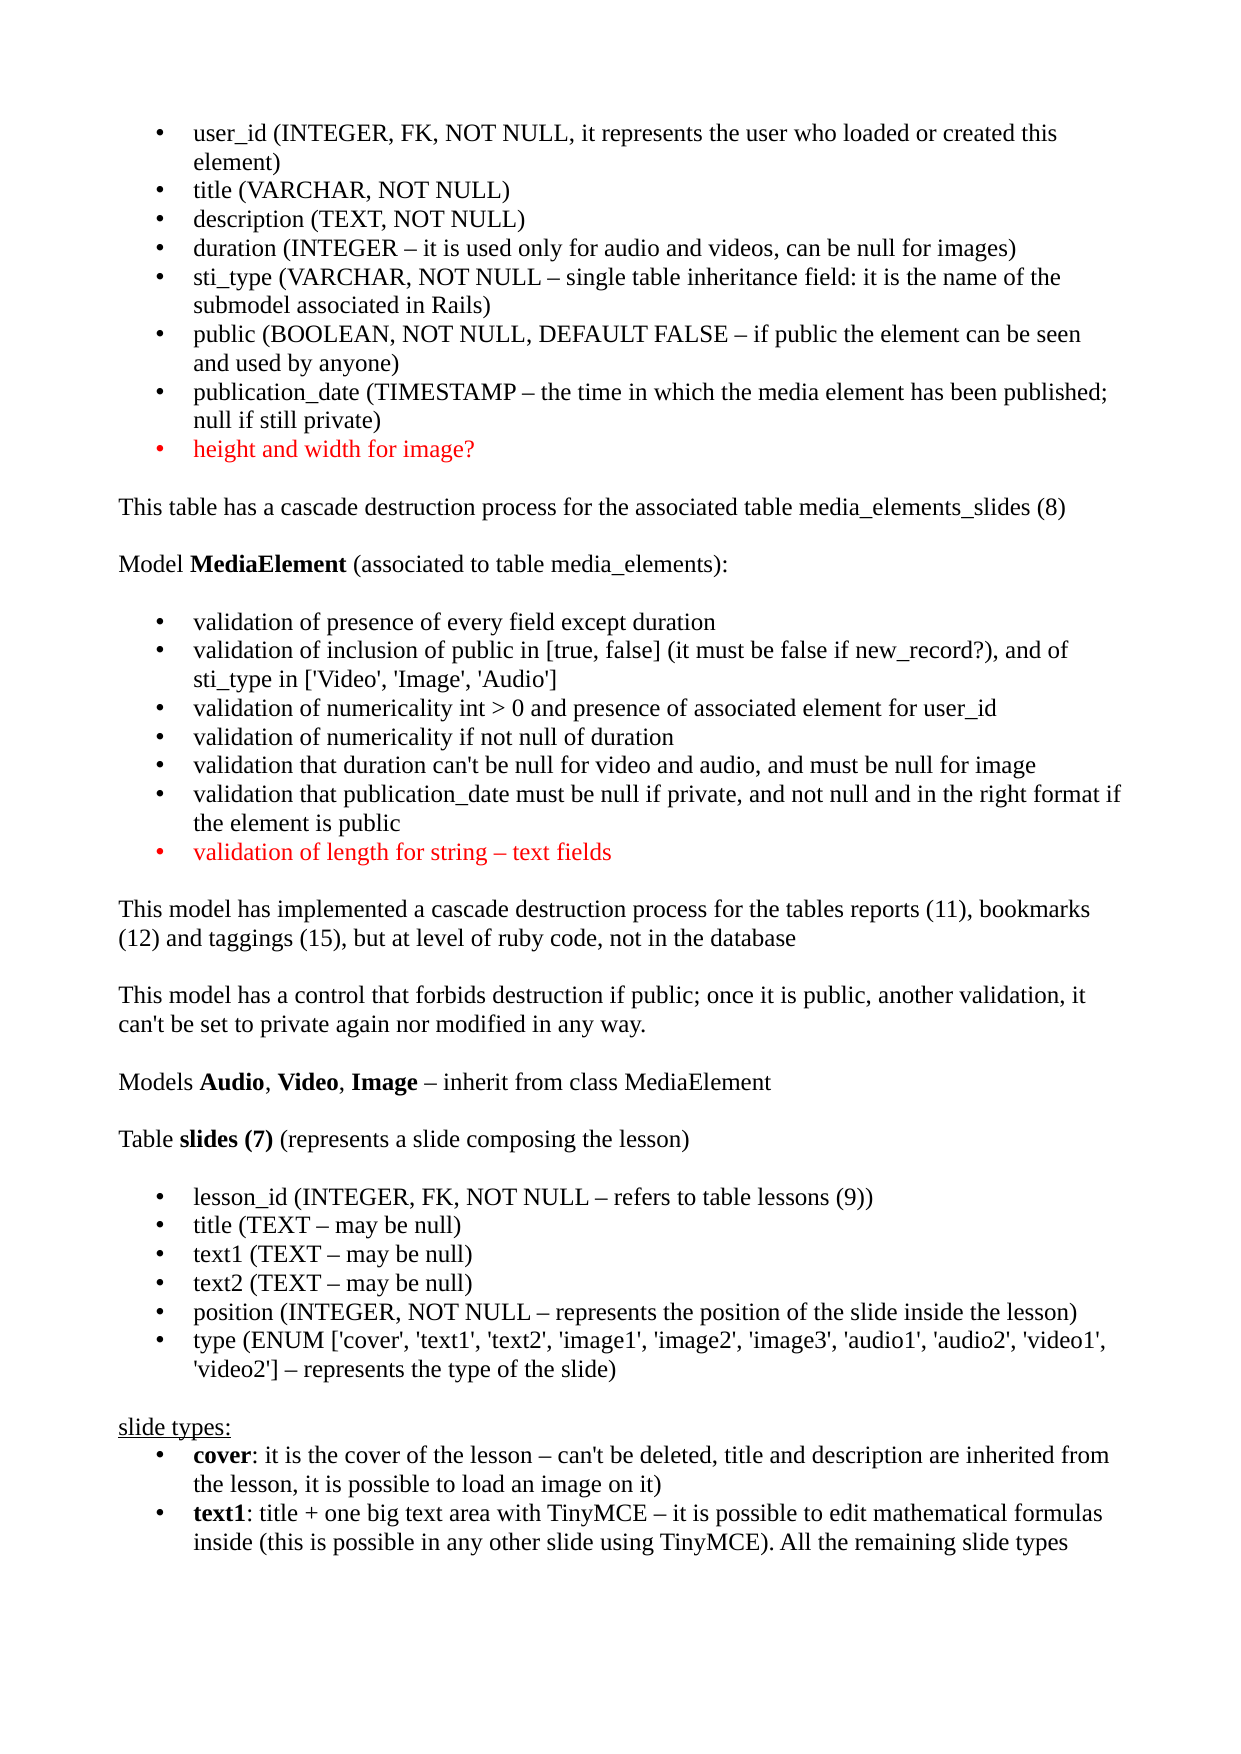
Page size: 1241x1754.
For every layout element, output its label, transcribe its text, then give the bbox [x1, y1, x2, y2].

text This model has a control that forbids destruction if public; once it is public, another validation, it can't be set to private again nor modified in any way. [118, 981, 1122, 1038]
list user_id (INTEGER, FK, NOT NULL, it represents the user who loaded or created this element) [156, 118, 1122, 176]
text This table has a cascade destruction process for the associated table media_elements_slides (8) [118, 492, 1122, 521]
list type (ENUM ['cover', 'text1', 'text2', 'image1', 'image2', 'image3', 'audio1', 'audio2', 'video1', 'video2'] – represents the type of the slide) [156, 1326, 1122, 1383]
text This model has implemented a cascade destruction process for the tables reports (11), bookmarks (12) and taggings (15), but at level of ruby code, not in the database [118, 894, 1122, 952]
list validation of numericality if not null of duration [156, 722, 1122, 751]
list public (BOOLEAN, NOT NULL, DEFAULT FALSE – if public the element can be seen and used by anyone) [156, 319, 1122, 377]
list validation of numericality int > 0 and presence of associated element for user_id [156, 693, 1122, 722]
text Model MediaElement (associated to table media_elements): [118, 549, 1122, 578]
list text1: title + one big text area with TinyMCE – it is possible to edit mathematical formulas inside (this is possible in any other slide using TinyMCE). All the remaining slide types [156, 1498, 1122, 1556]
list sti_type (VARCHAR, NOT NULL – single table inheritance field: it is the name of the submodel associated in Rails) [156, 262, 1122, 319]
list validation of presence of every field except duration [156, 607, 1122, 636]
list lesson_id (INTEGER, FK, NOT NULL – refers to table lessons (9)) [156, 1182, 1122, 1211]
list position (INTEGER, NOT NULL – represents the position of the slide inside the lesson) [156, 1297, 1122, 1326]
list title (TEXT – may be null) [156, 1211, 1122, 1239]
list description (TEXT, NOT NULL) [156, 204, 1122, 233]
list validation of inclusion of public in [true, false] (it must be false if new_record?), and of sti_type in ['Video', 'Image', 'Audio'] [156, 636, 1122, 693]
list validation of length for string – text fields [156, 837, 1122, 866]
list cover: it is the cover of the lesson – can't be deleted, title and description are inherited from the lesson, it is possible to load an image on it) [156, 1441, 1122, 1498]
list duration (INTEGER – it is used only for audio and videos, can be null for images) [156, 233, 1122, 262]
text slide types: [118, 1412, 1122, 1441]
list publication_date (TIMESTAMP – the time in which the media element has been published; null if still private) [156, 377, 1122, 434]
list text2 (TEXT – may be null) [156, 1268, 1122, 1297]
list validation that duration can't be null for video and audio, and must be null for image [156, 751, 1122, 779]
list title (VARCHAR, NOT NULL) [156, 176, 1122, 204]
list height and width for image? [156, 434, 1122, 463]
list text1 (TEXT – may be null) [156, 1239, 1122, 1268]
text Models Audio, Video, Image – inherit from class MediaElement [118, 1067, 1122, 1096]
text Table slides (7) (represents a slide composing the lesson) [118, 1124, 1122, 1153]
list validation that publication_date must be null if private, and not null and in the right format if the element is public [156, 779, 1122, 837]
